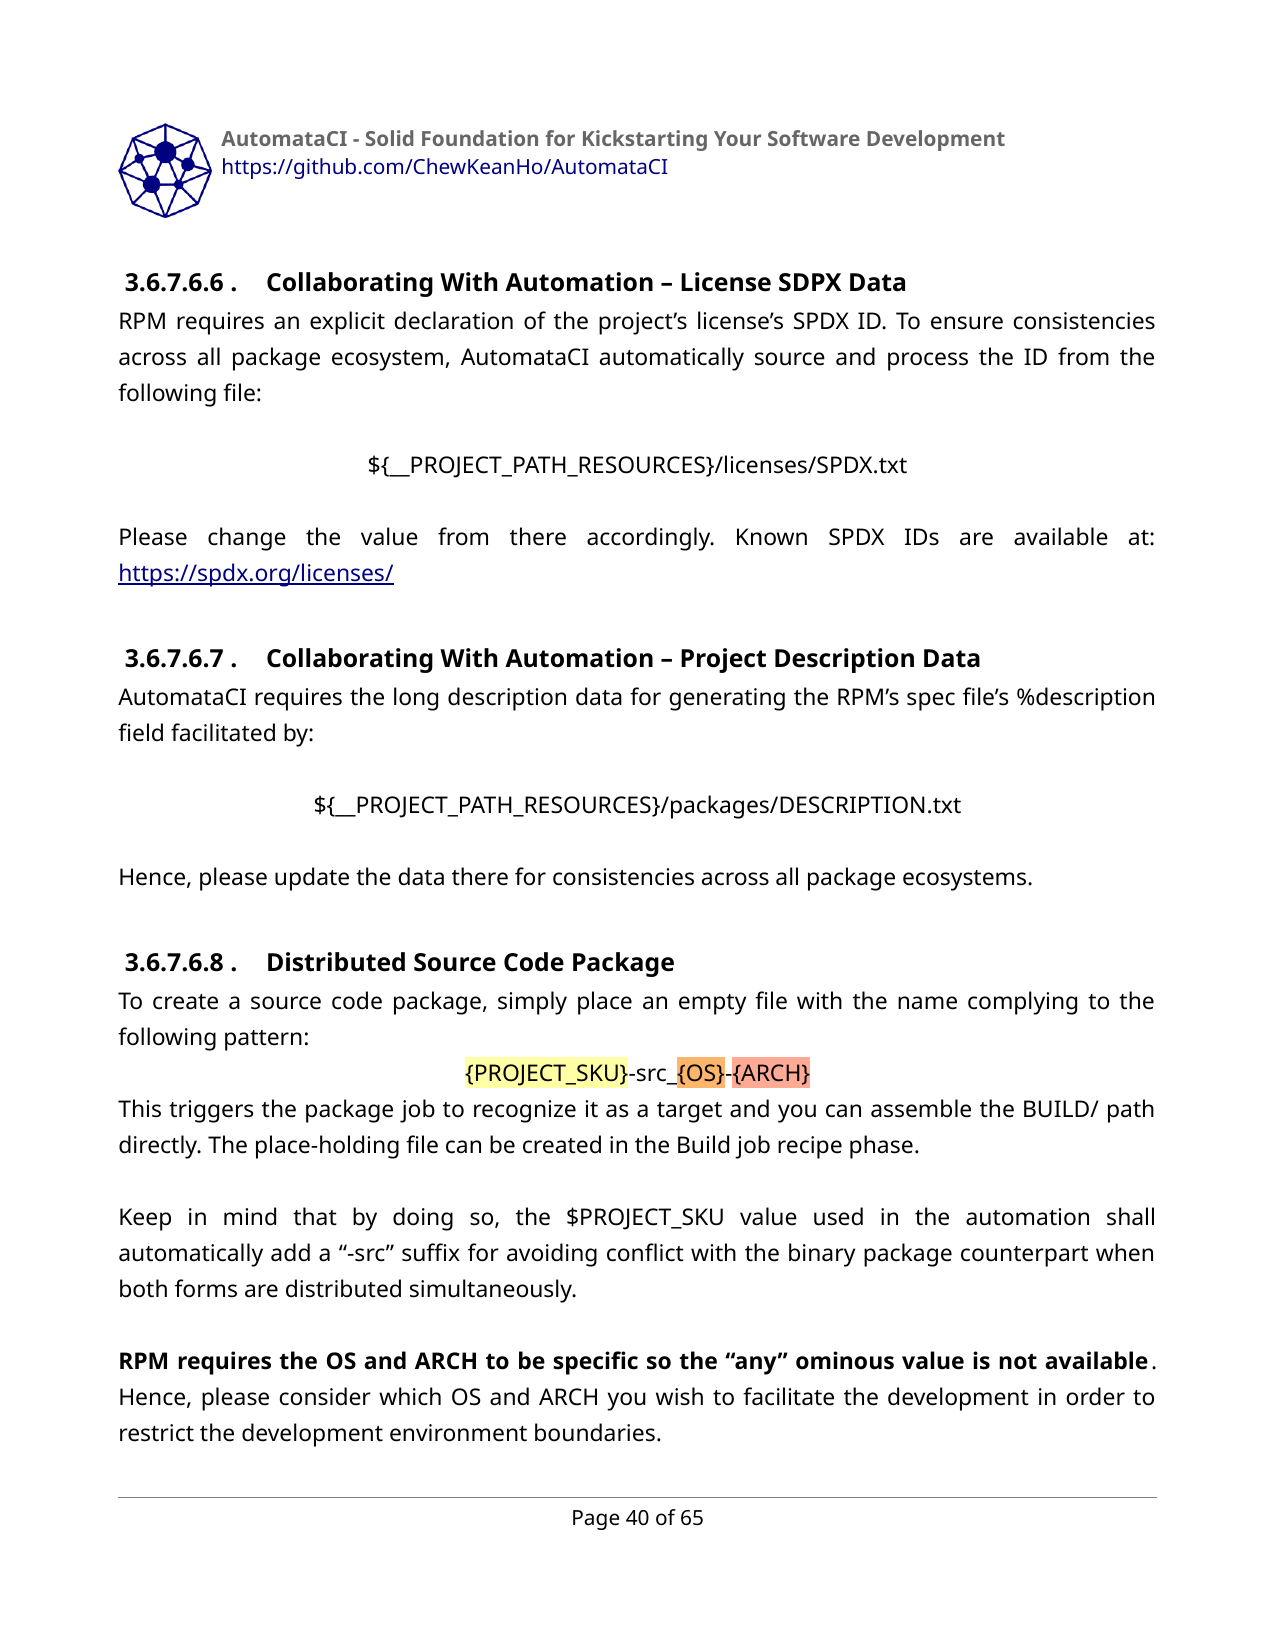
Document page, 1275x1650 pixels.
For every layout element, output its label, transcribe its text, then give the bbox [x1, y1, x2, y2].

text ${__PROJECT_PATH_RESOURCES}/packages/DESCRIPTION.txt [118, 789, 1157, 820]
text RPM requires the OS and ARCH to be specific so the “any” ominous value is not available. Hence, please consider which OS and ARCH you wish to facilitate the development in order to restrict the development environment boundaries. [118, 1345, 1157, 1448]
text Hence, please update the data there for consistencies across all package ecosystems. [118, 861, 1157, 892]
text This triggers the package job to recognize it as a target and you can assemble the BUILD/ path directly. The place-holding file can be created in the Build job recipe phase. [118, 1093, 1157, 1160]
subtitle Collaborating With Automation – Project Description Data [118, 641, 1157, 675]
text Keep in mind that by doing so, the $PROJECT_SKU value used in the automation shall automatically add a “-src” suffix for avoiding conflict with the binary package counterpart when both forms are distributed simultaneously. [118, 1201, 1157, 1304]
text ${__PROJECT_PATH_RESOURCES}/licenses/SPDX.txt [118, 449, 1157, 480]
text AutomataCI requires the long description data for generating the RPM’s spec file’s %description field facilitated by: [118, 681, 1157, 748]
text To create a source code package, simply place an empty file with the name complying to the following pattern: [118, 985, 1157, 1052]
subtitle Distributed Source Code Package [118, 945, 1157, 979]
picture [118, 123, 212, 218]
text Please change the value from there accordingly. Known SPDX IDs are available at: https://spdx.org/licenses/ [118, 521, 1157, 588]
text {PROJECT_SKU}-src_{OS}-{ARCH} [118, 1057, 1157, 1088]
subtitle Collaborating With Automation – License SDPX Data [118, 265, 1157, 299]
text RPM requires an explicit declaration of the project’s license’s SPDX ID. To ensure consistencies across all package ecosystem, AutomataCI automatically source and process the ID from the following file: [118, 305, 1157, 408]
